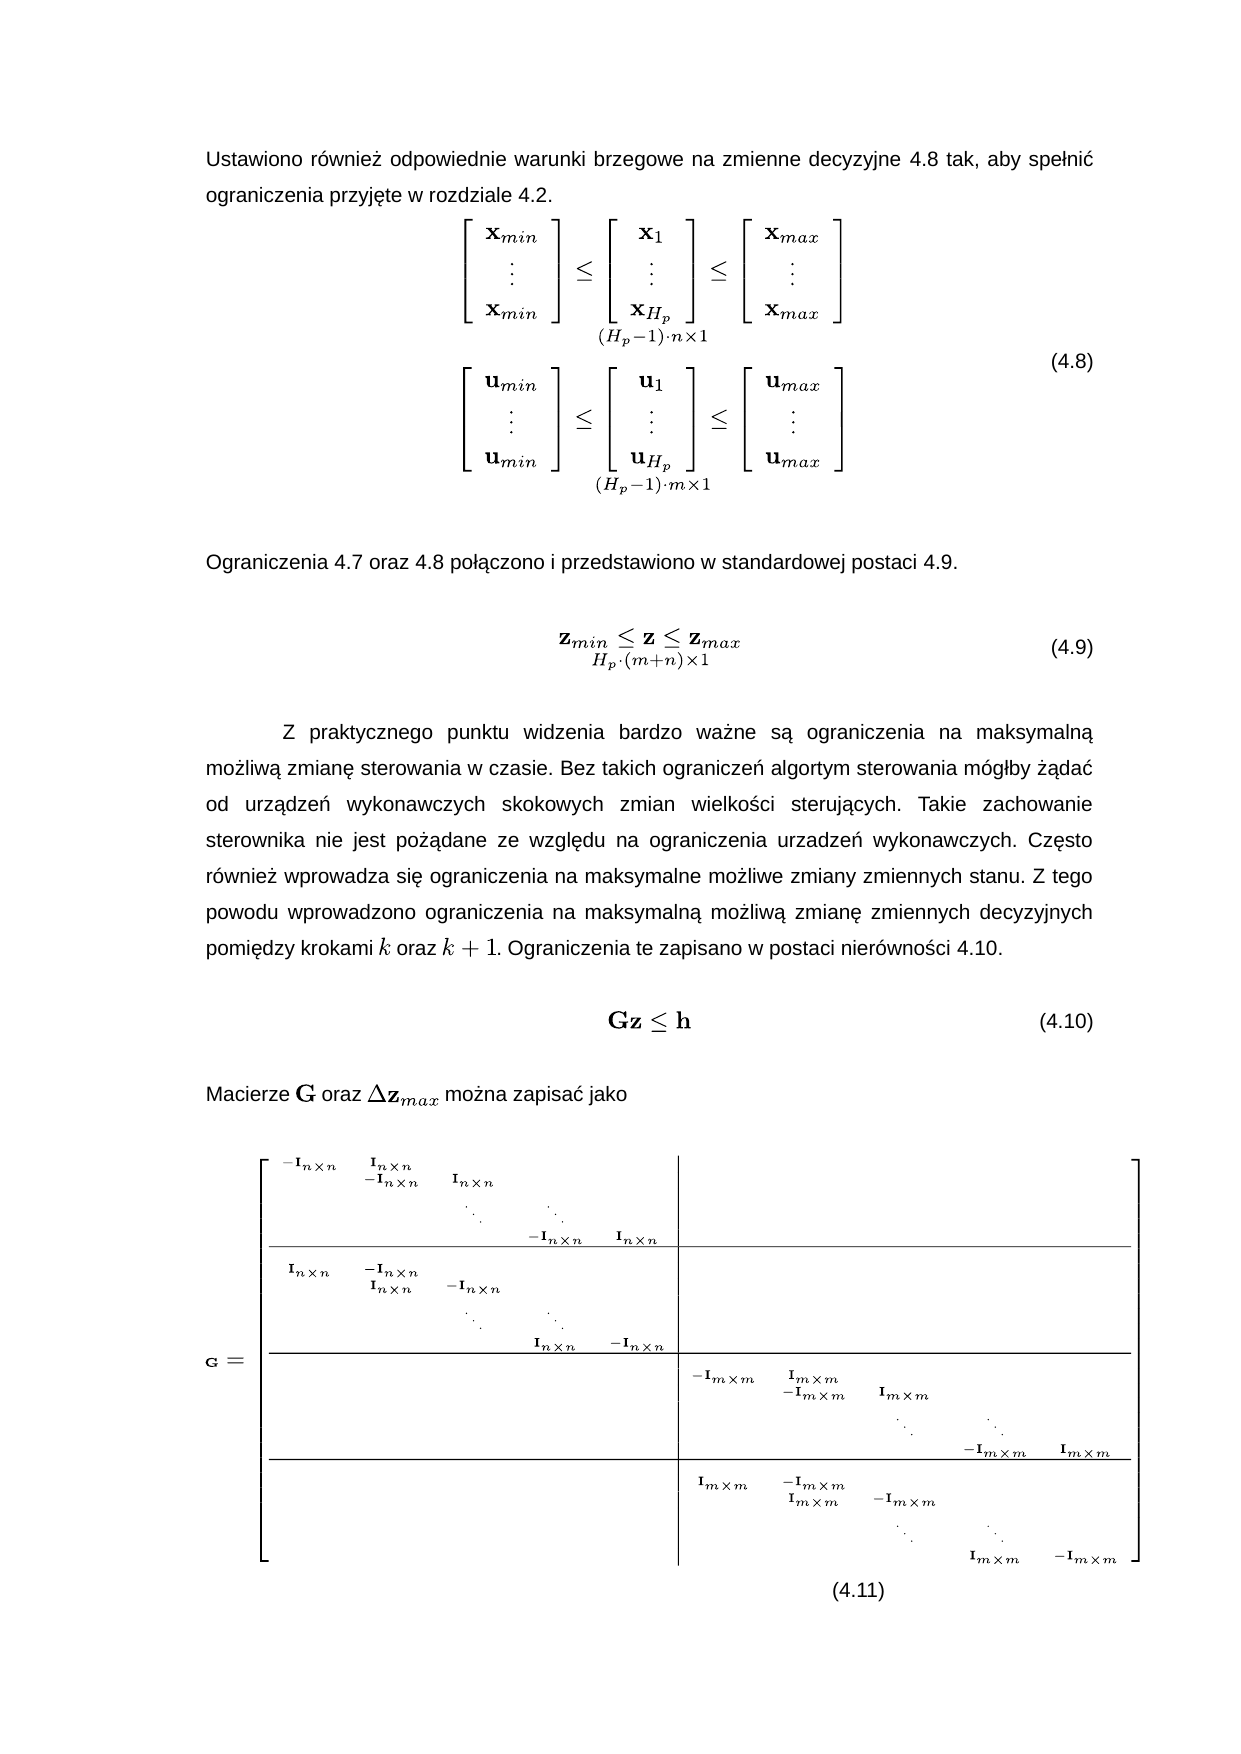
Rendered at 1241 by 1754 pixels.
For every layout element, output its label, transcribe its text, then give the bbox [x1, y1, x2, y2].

text Ustawiono również odpowiednie warunki brzegowe na zmienne decyzyjne 4.8 tak, aby spełnić ograniczenia przyjęte w rozdziale 4.2. [206, 147, 1093, 207]
text [746, 219, 839, 229]
text (4.9) [206, 624, 1093, 670]
text [206, 219, 464, 502]
text (4.10) [206, 1009, 1093, 1033]
text [467, 219, 557, 229]
text [611, 219, 692, 229]
text [695, 219, 743, 229]
text (4.8) [842, 219, 1093, 502]
text Ograniczenia 4.7 oraz 4.8 połączono i przedstawiono w standardowej postaci 4.9. [206, 550, 1093, 574]
text [560, 219, 609, 229]
text Macierze oraz można zapisać jako [206, 1082, 1093, 1106]
text Z praktycznego punktu widzenia bardzo ważne są ograniczenia na maksymalną możliwą zmianę sterowania w czasie. Bez takich ograniczeń algortym sterowania mógłby żądać od urządzeń wykonawczych skokowych zmian wielkości sterujących. Takie zachowanie sterownika nie jest pożądane ze względu na ograniczenia urzadzeń wykonawczych. Często również wprowadza się ograniczenia na maksymalne możliwe zmiany zmiennych stanu. Z tego powodu wprowadzono ograniczenia na maksymalną możliwą zmianę zmiennych decyzyjnych pomiędzy krokami oraz . Ograniczenia te zapisano w postaci nierówności 4.10. [206, 720, 1093, 959]
text (4.11) [206, 1564, 1093, 1602]
